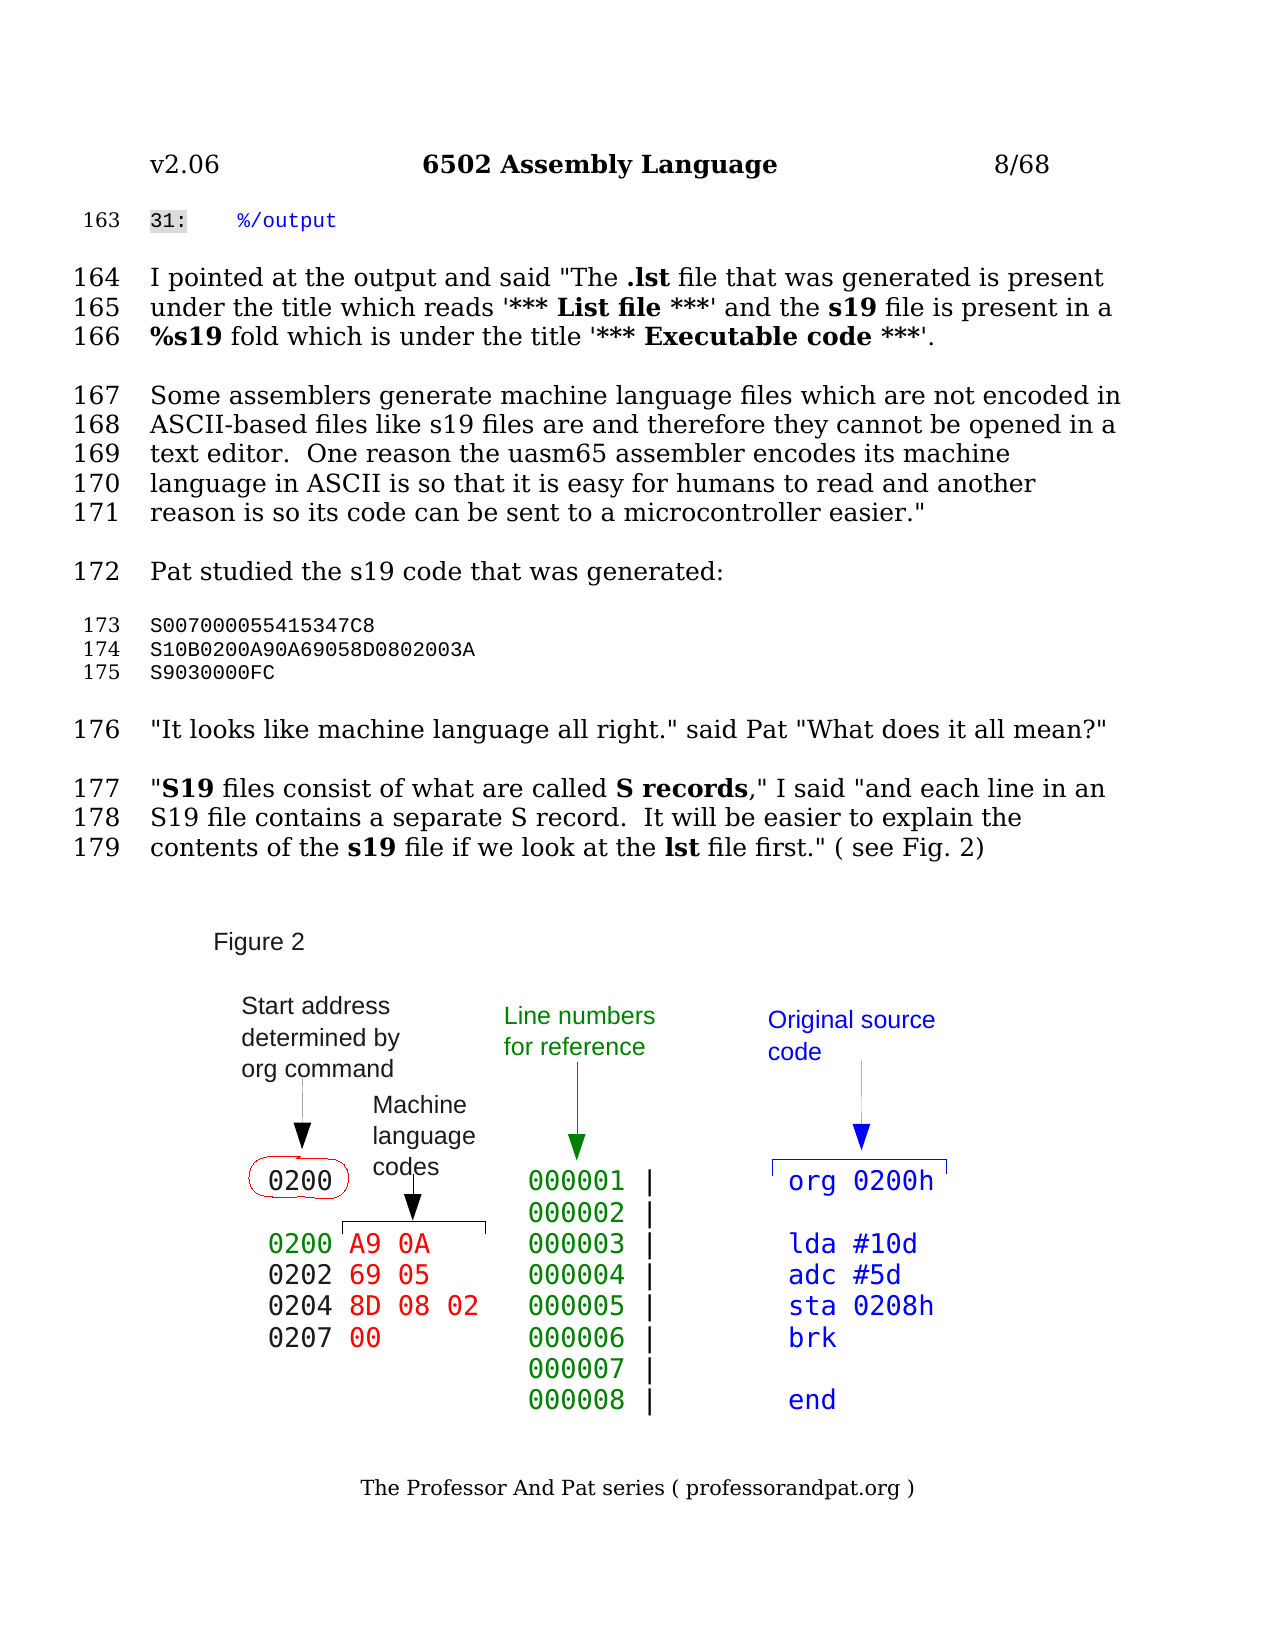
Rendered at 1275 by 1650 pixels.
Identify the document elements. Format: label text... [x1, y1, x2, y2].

text S007000055415347C8 [150, 615, 1125, 639]
text "S19 files consist of what are called S records," I said "and each line in an S19 file contains a separate S record. It will be easier to explain the contents of the s19 file if we look at the lst file first." ( see Fig. 2) [150, 774, 1125, 862]
text I pointed at the output and said "The .lst file that was generated is present under the title which reads '*** List file ***' and the s19 file is present in a %s19 fold which is under the title '*** Executable code ***'. [150, 263, 1125, 352]
text 31: %/output [150, 210, 1125, 233]
text Pat studied the s19 code that was generated: [150, 557, 1125, 586]
text "It looks like machine language all right." said Pat "What does it all mean?" [150, 715, 1125, 744]
text Some assemblers generate machine language files which are not encoded in ASCII-based files like s19 files are and therefore they cannot be opened in a text editor. One reason the uasm65 assembler encodes its machine language in ASCII is so that it is easy for humans to read and another reason is so its code can be sent to a microcontroller easier." [150, 381, 1125, 527]
text S9030000FC [150, 662, 1125, 686]
text S10B0200A90A69058D0802003A [150, 639, 1125, 662]
